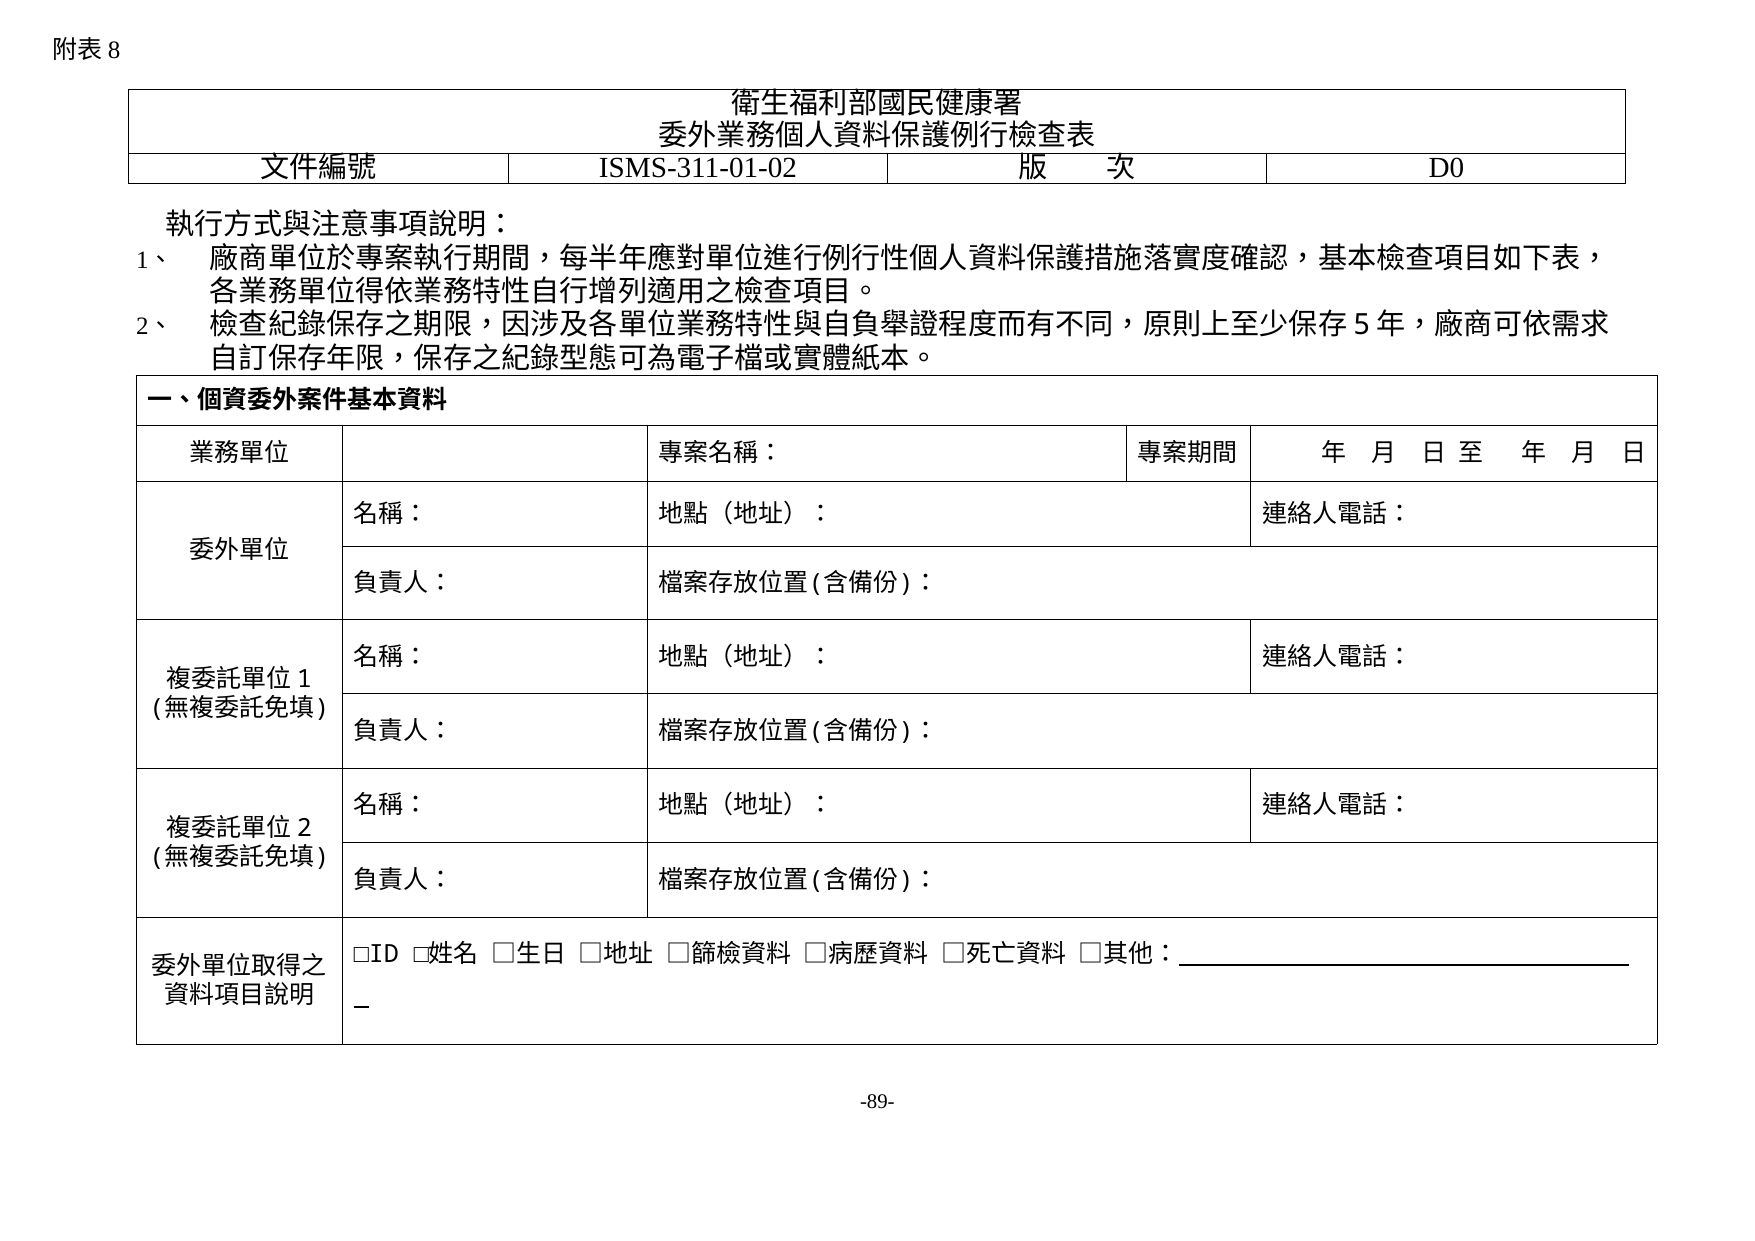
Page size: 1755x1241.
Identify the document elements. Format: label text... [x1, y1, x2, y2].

text 附表8 [53, 30, 148, 66]
table_cell 年 月 日 至 年 月 日 [1251, 426, 1657, 481]
table_cell 業務單位 [137, 426, 342, 481]
table_cell 連絡人電話： [1251, 769, 1657, 842]
table_cell 名稱： [343, 482, 647, 546]
table_cell 複委託單位1 (無複委託免填) [137, 620, 342, 768]
table_cell 委外單位 [137, 482, 342, 619]
table_cell 專案名稱： [648, 426, 1126, 481]
list 檢查紀錄保存之期限，因涉及各單位業務特性與自負舉證程度而有不同，原則上至少保存5年，廠商可依需求自訂保存年限，保存之紀錄型態可為電子檔或實體紙本。 [136, 308, 1630, 375]
table_cell 連絡人電話： [1251, 620, 1657, 693]
table_cell 專案期間 [1127, 426, 1250, 481]
table_header 一、個資委外案件基本資料 [137, 376, 1657, 424]
table_cell 負責人： [343, 547, 647, 619]
text [38, 22, 163, 79]
table_cell 名稱： [343, 620, 647, 693]
table_cell 複委託單位2 (無複委託免填) [137, 769, 342, 916]
table_cell 地點（地址）： [648, 769, 1250, 842]
table_cell 地點（地址）： [648, 620, 1250, 693]
table_cell 負責人： [343, 694, 647, 768]
text 執行方式與注意事項說明： [165, 208, 1630, 241]
table_cell 負責人： [343, 843, 647, 916]
table_cell 連絡人電話： [1251, 482, 1657, 546]
table_cell 檔案存放位置(含備份)： [648, 843, 1657, 916]
table_cell 檔案存放位置(含備份)： [648, 694, 1657, 768]
list 廠商單位於專案執行期間，每半年應對單位進行例行性個人資料保護措施落實度確認，基本檢查項目如下表，各業務單位得依業務特性自行增列適用之檢查項目。 [136, 241, 1630, 308]
table_cell □ID □姓名 □生日 □地址 □篩檢資料 □病歷資料 □死亡資料 □其他： [343, 918, 1657, 1044]
table_cell 檔案存放位置(含備份)： [648, 547, 1657, 619]
table_cell 地點（地址）： [648, 482, 1250, 546]
table_cell [343, 426, 647, 481]
table_cell 名稱： [343, 769, 647, 842]
table_cell 委外單位取得之資料項目說明 [137, 918, 342, 1044]
